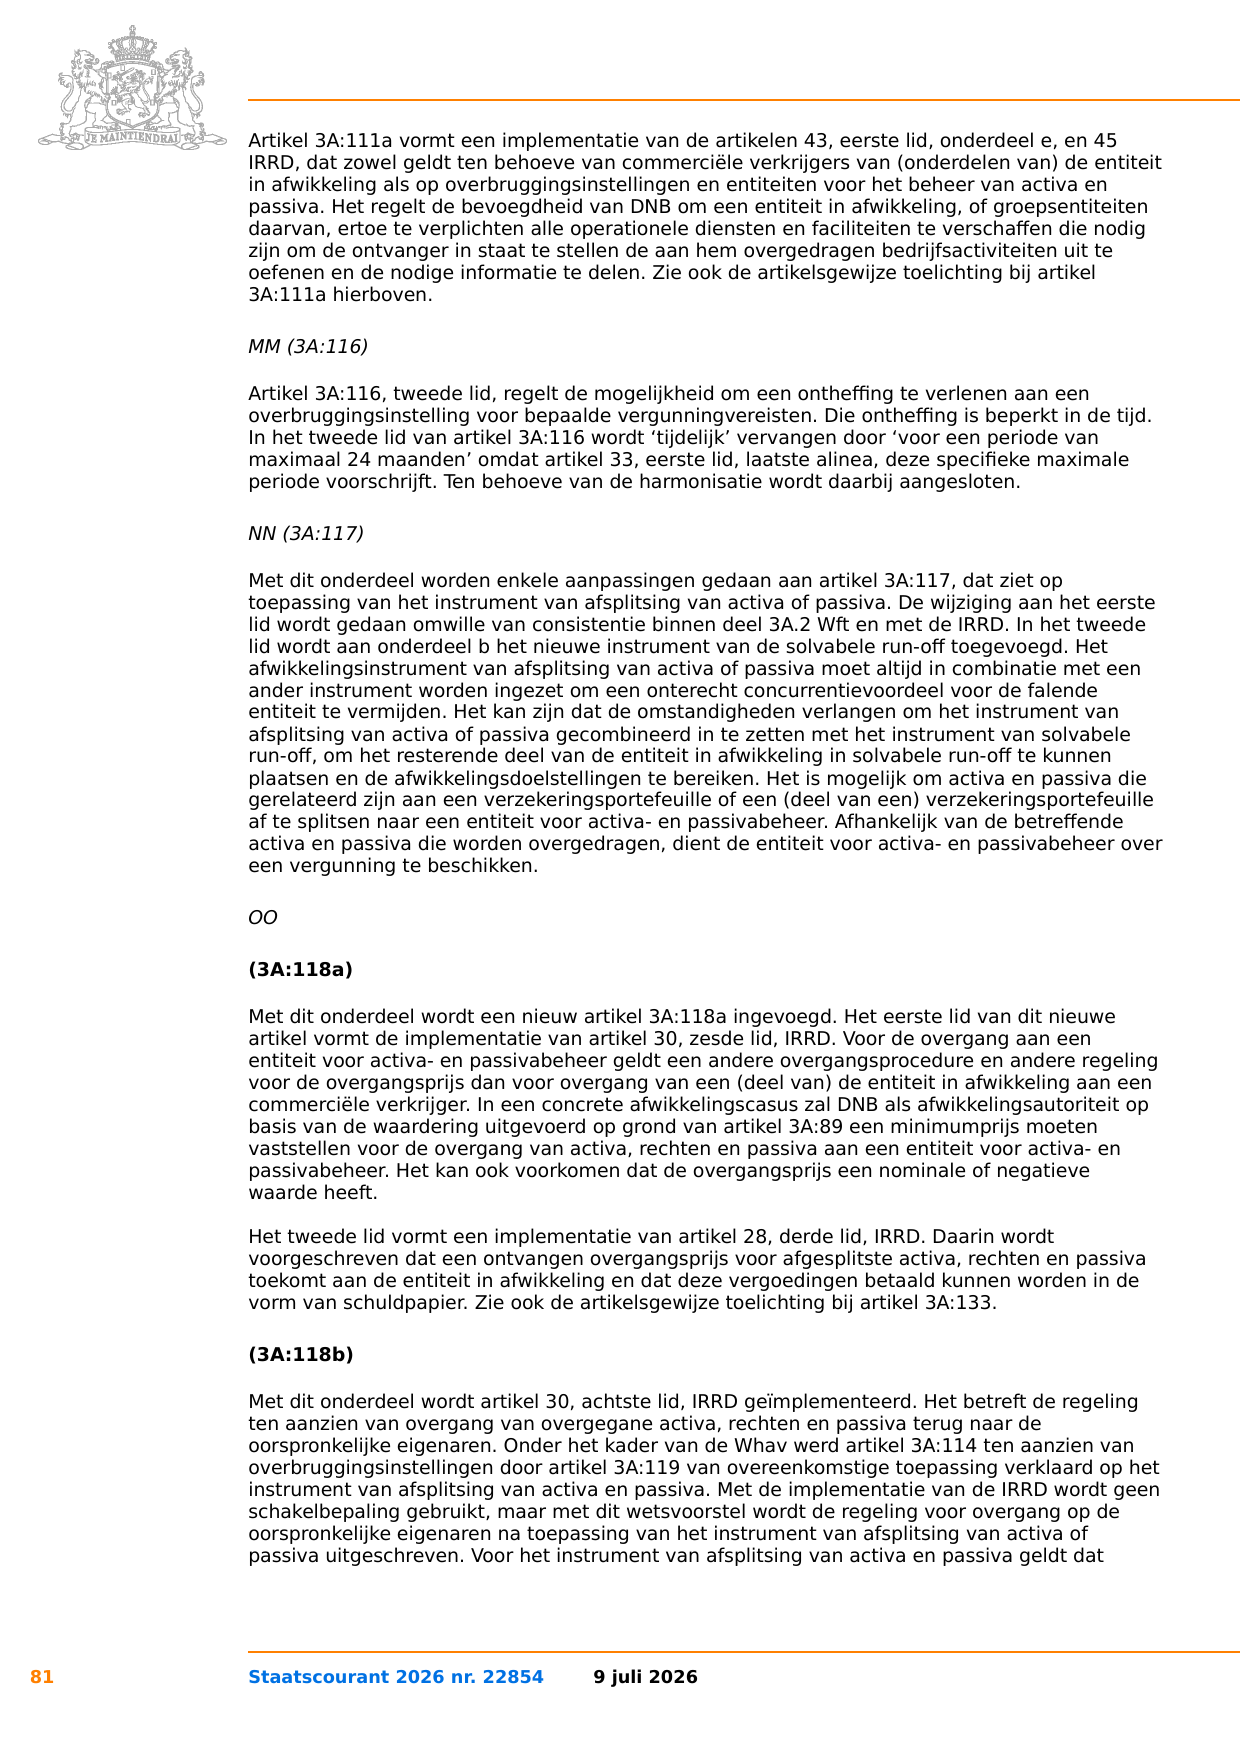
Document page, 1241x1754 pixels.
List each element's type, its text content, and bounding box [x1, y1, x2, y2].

subtitle OO [248, 907, 1163, 929]
text Met dit onderdeel wordt artikel 30, achtste lid, IRRD geïmplementeerd. Het betreft de regeling ten aanzien van overgang van overgegane activa, rechten en passiva terug naar de oorspronkelijke eigenaren. Onder het kader van de Whav werd artikel 3A:114 ten aanzien van overbruggingsinstellingen door artikel 3A:119 van overeenkomstige toepassing verklaard op het instrument van afsplitsing van activa en passiva. Met de implementatie van de IRRD wordt geen schakelbepaling gebruikt, maar met dit wetsvoorstel wordt de regeling voor overgang op de oorspronkelijke eigenaren na toepassing van het instrument van afsplitsing van activa of passiva uitgeschreven. Voor het instrument van afsplitsing van activa en passiva geldt dat [248, 1391, 1163, 1567]
subtitle NN (3A:117) [248, 523, 1163, 544]
subtitle MM (3A:116) [248, 336, 1163, 358]
text Met dit onderdeel worden enkele aanpassingen gedaan aan artikel 3A:117, dat ziet op toepassing van het instrument van afsplitsing van activa of passiva. De wijziging aan het eerste lid wordt gedaan omwille van consistentie binnen deel 3A.2 Wft en met de IRRD. In het tweede lid wordt aan onderdeel b het nieuwe instrument van de solvabele run-off toegevoegd. Het afwikkelingsinstrument van afsplitsing van activa of passiva moet altijd in combinatie met een ander instrument worden ingezet om een onterecht concurrentievoordeel voor de falende entiteit te vermijden. Het kan zijn dat de omstandigheden verlangen om het instrument van afsplitsing van activa of passiva gecombineerd in te zetten met het instrument van solvabele run-off, om het resterende deel van de entiteit in afwikkeling in solvabele run-off te kunnen plaatsen en de afwikkelingsdoelstellingen te bereiken. Het is mogelijk om activa en passiva die gerelateerd zijn aan een verzekeringsportefeuille of een (deel van een) verzekeringsportefeuille af te splitsen naar een entiteit voor activa- en passivabeheer. Afhankelijk van de betreffende activa en passiva die worden overgedragen, dient de entiteit voor activa- en passivabeheer over een vergunning te beschikken. [248, 569, 1163, 877]
subtitle (3A:118b) [248, 1344, 1163, 1366]
text Het tweede lid vormt een implementatie van artikel 28, derde lid, IRRD. Daarin wordt voorgeschreven dat een ontvangen overgangsprijs voor afgesplitste activa, rechten en passiva toekomt aan de entiteit in afwikkeling en dat deze vergoedingen betaald kunnen worden in de vorm van schuldpapier. Zie ook de artikelsgewijze toelichting bij artikel 3A:133. [248, 1226, 1163, 1314]
subtitle (3A:118a) [248, 959, 1163, 981]
picture [38, 25, 227, 150]
text Met dit onderdeel wordt een nieuw artikel 3A:118a ingevoegd. Het eerste lid van dit nieuwe artikel vormt de implementatie van artikel 30, zesde lid, IRRD. Voor de overgang aan een entiteit voor activa- en passivabeheer geldt een andere overgangsprocedure en andere regeling voor de overgangsprijs dan voor overgang van een (deel van) de entiteit in afwikkeling aan een commerciële verkrijger. In een concrete afwikkelingscasus zal DNB als afwikkelingsautoriteit op basis van de waardering uitgevoerd op grond van artikel 3A:89 een minimumprijs moeten vaststellen voor de overgang van activa, rechten en passiva aan een entiteit voor activa- en passivabeheer. Het kan ook voorkomen dat de overgangsprijs een nominale of negatieve waarde heeft. [248, 1006, 1163, 1204]
text Artikel 3A:116, tweede lid, regelt de mogelijkheid om een ontheffing te verlenen aan een overbruggingsinstelling voor bepaalde vergunningvereisten. Die ontheffing is beperkt in de tijd. In het tweede lid van artikel 3A:116 wordt ‘tijdelijk’ vervangen door ‘voor een periode van maximaal 24 maanden’ omdat artikel 33, eerste lid, laatste alinea, deze specifieke maximale periode voorschrijft. Ten behoeve van de harmonisatie wordt daarbij aangesloten. [248, 383, 1163, 493]
text Artikel 3A:111a vormt een implementatie van de artikelen 43, eerste lid, onderdeel e, en 45 IRRD, dat zowel geldt ten behoeve van commerciële verkrijgers van (onderdelen van) de entiteit in afwikkeling als op overbruggingsinstellingen en entiteiten voor het beheer van activa en passiva. Het regelt de bevoegdheid van DNB om een entiteit in afwikkeling, of groepsentiteiten daarvan, ertoe te verplichten alle operationele diensten en faciliteiten te verschaffen die nodig zijn om de ontvanger in staat te stellen de aan hem overgedragen bedrijfsactiviteiten uit te oefenen en de nodige informatie te delen. Zie ook de artikelsgewijze toelichting bij artikel 3A:111a hierboven. [248, 130, 1163, 306]
